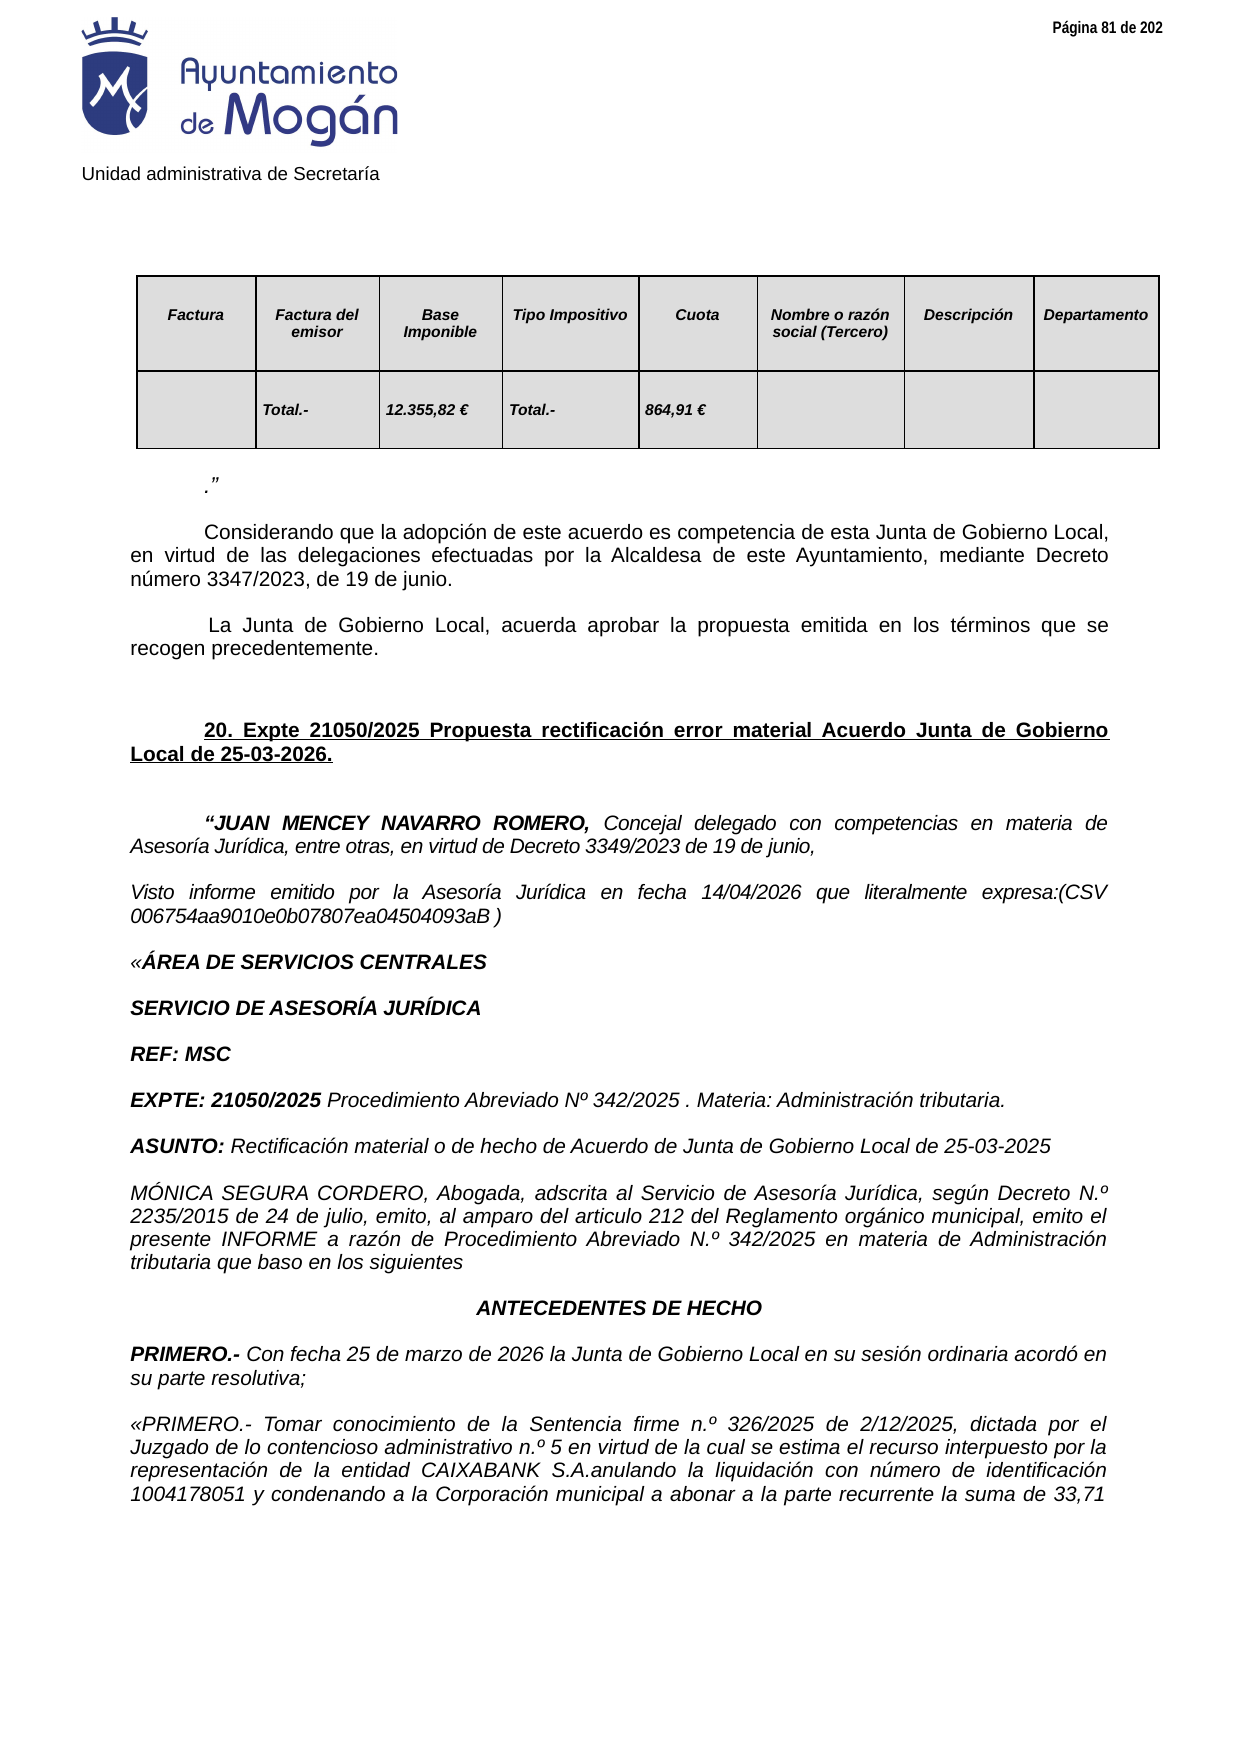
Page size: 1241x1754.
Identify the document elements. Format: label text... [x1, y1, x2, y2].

text ANTECEDENTES DE HECHO [130, 1297, 1110, 1320]
table_header Base Imponible [380, 277, 502, 370]
text «PRIMERO.- Tomar conocimiento de la Sentencia firme n.º 326/2025 de 2/12/2025, dictada por el Juzgado de lo contencioso administrativo n.º 5 en virtud de la cual se estima el recurso interpuesto por la representación de la entidad CAIXABANK S.A.anulando la liquidación con número de identificación 1004178051 y condenando a la Corporación municipal a abonar a la parte recurrente la suma de 33,71 [130, 1412, 1110, 1505]
table_cell 12.355,82 € [380, 372, 502, 448]
text Considerando que la adopción de este acuerdo es competencia de esta Junta de Gobierno Local, en virtud de las delegaciones efectuadas por la Alcaldesa de este Ayuntamiento, mediante Decreto número 3347/2023, de 19 de junio. [130, 521, 1110, 591]
text ASUNTO: Rectificación material o de hecho de Acuerdo de Junta de Gobierno Local de 25-03-2025 [130, 1135, 1110, 1158]
table_cell [138, 372, 255, 448]
text PRIMERO.- Con fecha 25 de marzo de 2026 la Junta de Gobierno Local en su sesión ordinaria acordó en su parte resolutiva; [130, 1343, 1110, 1389]
table_header Cuota [640, 277, 757, 370]
table_header Departamento [1035, 277, 1158, 370]
table_header Nombre o razón social (Tercero) [758, 277, 904, 370]
text La Junta de Gobierno Local, acuerda aprobar la propuesta emitida en los términos que se recogen precedentemente. [130, 613, 1110, 660]
table_cell 864,91 € [640, 372, 757, 448]
table_cell [905, 372, 1033, 448]
table_cell Total.- [503, 372, 638, 448]
text “JUAN MENCEY NAVARRO ROMERO, Concejal delegado con competencias en materia de Asesoría Jurídica, entre otras, en virtud de Decreto 3349/2023 de 19 de junio, [130, 812, 1110, 858]
text .” [130, 472, 1110, 498]
table_header Descripción [905, 277, 1033, 370]
text MÓNICA SEGURA CORDERO, Abogada, adscrita al Servicio de Asesoría Jurídica, según Decreto N.º 2235/2015 de 24 de julio, emito, al amparo del articulo 212 del Reglamento orgánico municipal, emito el presente INFORME a razón de Procedimiento Abreviado N.º 342/2025 en materia de Administración tributaria que baso en los siguientes [130, 1181, 1110, 1274]
text SERVICIO DE ASESORÍA JURÍDICA [130, 996, 1110, 1020]
text 20. Expte 21050/2025 Propuesta rectificación error material Acuerdo Junta de Gobierno Local de 25-03-2026. [130, 719, 1110, 765]
text «ÁREA DE SERVICIOS CENTRALES [130, 950, 1110, 973]
table_cell [1035, 372, 1158, 448]
table_header Tipo Impositivo [503, 277, 638, 370]
picture [81, 17, 398, 153]
table_cell Total.- [257, 372, 379, 448]
table_header Factura [138, 277, 255, 370]
text EXPTE: 21050/2025 Procedimiento Abreviado Nº 342/2025 . Materia: Administración tributaria. [130, 1089, 1110, 1112]
text Visto informe emitido por la Asesoría Jurídica en fecha 14/04/2026 que literalmente expresa:(CSV 006754aa9010e0b07807ea04504093aB ) [130, 881, 1110, 927]
table_header Factura del emisor [257, 277, 379, 370]
text REF: MSC [130, 1043, 1110, 1066]
table_cell [758, 372, 904, 448]
